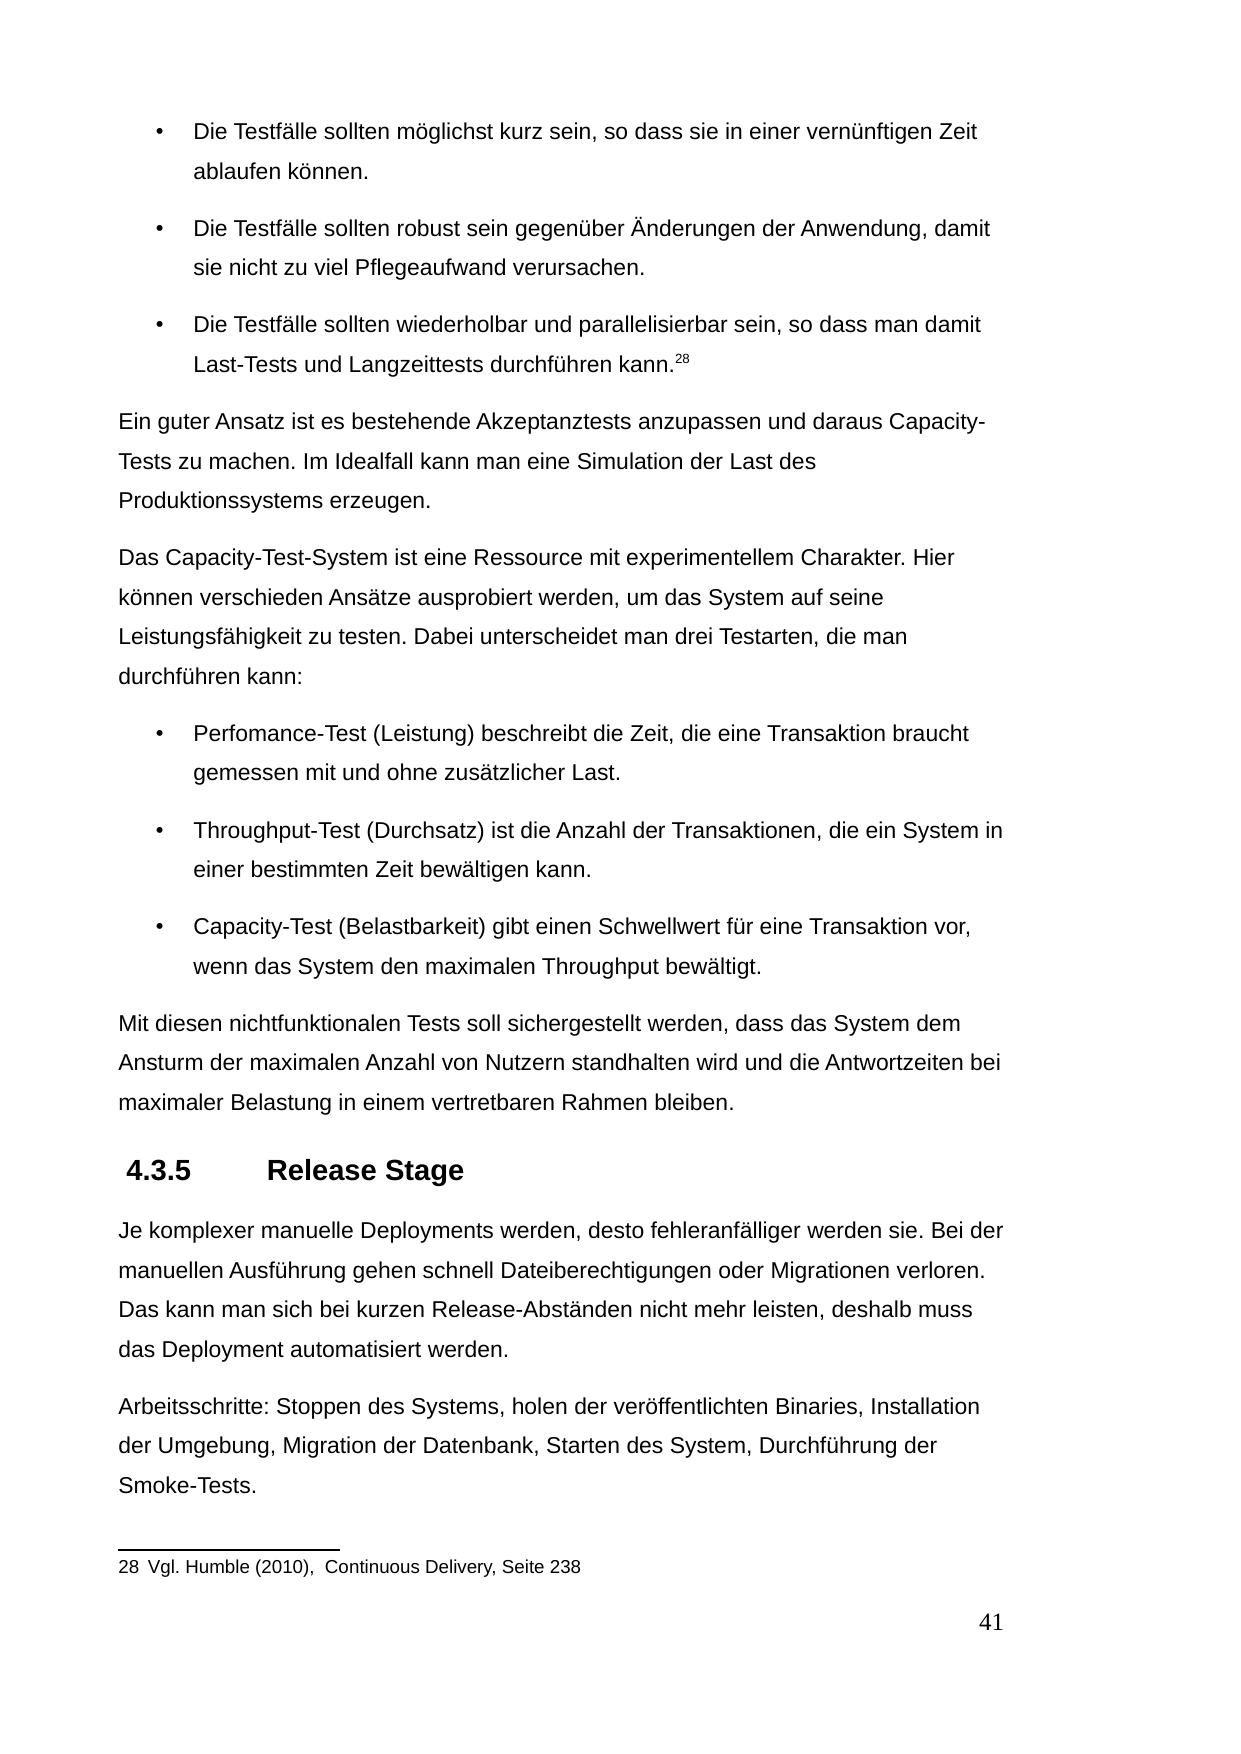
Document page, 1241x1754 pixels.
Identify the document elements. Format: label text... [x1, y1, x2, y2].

subtitle Release Stage [118, 1153, 1004, 1187]
list Die Testfälle sollten robust sein gegenüber Änderungen der Anwendung, damit sie nicht zu viel Pflegeaufwand verursachen. [156, 215, 1004, 281]
text Das Capacity-Test-System ist eine Ressource mit experimentellem Charakter. Hier können verschieden Ansätze ausprobiert werden, um das System auf seine Leistungsfähigkeit zu testen. Dabei unterscheidet man drei Testarten, die man durchführen kann: [118, 544, 1004, 689]
list Throughput-Test (Durchsatz) ist die Anzahl der Transaktionen, die ein System in einer bestimmten Zeit bewältigen kann. [156, 817, 1004, 882]
list Die Testfälle sollten wiederholbar und parallelisierbar sein, so dass man damit Last-Tests und Langzeittests durchführen kann. [156, 311, 1004, 377]
text Je komplexer manuelle Deployments werden, desto fehleranfälliger werden sie. Bei der manuellen Ausführung gehen schnell Dateiberechtigungen oder Migrationen verloren. Das kann man sich bei kurzen Release-Abständen nicht mehr leisten, deshalb muss das Deployment automatisiert werden. [118, 1217, 1004, 1362]
text Ein guter Ansatz ist es bestehende Akzeptanztests anzupassen und daraus Capacity-Tests zu machen. Im Idealfall kann man eine Simulation der Last des Produktionssystems erzeugen. [118, 408, 1004, 513]
list Vgl. Humble (2010), Continuous Delivery, Seite 238 [118, 1556, 1004, 1578]
list Perfomance-Test (Leistung) beschreibt die Zeit, die eine Transaktion braucht gemessen mit und ohne zusätzlicher Last. [156, 720, 1004, 786]
list Capacity-Test (Belastbarkeit) gibt einen Schwellwert für eine Transaktion vor, wenn das System den maximalen Throughput bewältigt. [156, 913, 1004, 979]
text Mit diesen nichtfunktionalen Tests soll sichergestellt werden, dass das System dem Ansturm der maximalen Anzahl von Nutzern standhalten wird und die Antwortzeiten bei maximaler Belastung in einem vertretbaren Rahmen bleiben. [118, 1010, 1004, 1115]
text Arbeitsschritte: Stoppen des Systems, holen der veröffentlichten Binaries, Installation der Umgebung, Migration der Datenbank, Starten des System, Durchführung der Smoke-Tests. [118, 1393, 1004, 1498]
list Die Testfälle sollten möglichst kurz sein, so dass sie in einer vernünftigen Zeit ablaufen können. [156, 118, 1004, 184]
